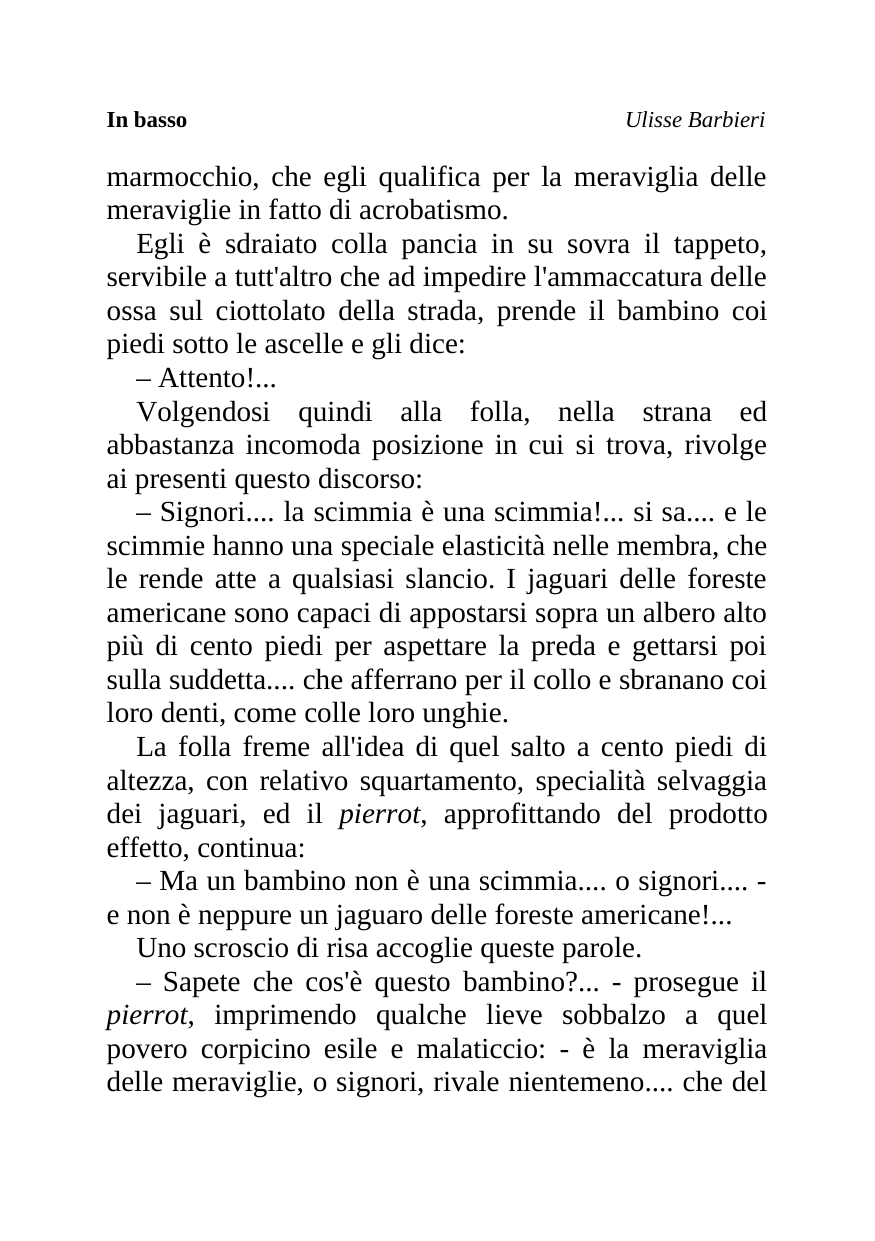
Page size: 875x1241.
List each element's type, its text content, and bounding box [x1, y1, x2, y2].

text – Signori.... la scimmia è una scimmia!... si sa.... e le scimmie hanno una speciale elasticità nelle membra, che le rende atte a qualsiasi slancio. I jaguari delle foreste americane sono capaci di appostarsi sopra un albero alto più di cento piedi per aspettare la preda e gettarsi poi sulla suddetta.... che afferrano per il collo e sbranano coi loro denti, come colle loro unghie. [106, 494, 768, 729]
text – Sapete che cos'è questo bambino?... - prosegue il pierrot, imprimendo qualche lieve sobbalzo a quel povero corpicino esile e malaticcio: - è la meraviglia delle meraviglie, o signori, rivale nientemeno.... che del [106, 964, 768, 1098]
text La folla freme all'idea di quel salto a cento piedi di altezza, con relativo squartamento, specialità selvaggia dei jaguari, ed il pierrot, approfittando del prodotto effetto, continua: [106, 729, 768, 863]
text Volgendosi quindi alla folla, nella strana ed abbastanza incomoda posizione in cui si trova, rivolge ai presenti questo discorso: [106, 394, 768, 494]
text Uno scroscio di risa accoglie queste parole. [106, 930, 768, 964]
text Egli è sdraiato colla pancia in su sovra il tappeto, servibile a tutt'altro che ad impedire l'ammaccatura delle ossa sul ciottolato della strada, prende il bambino coi piedi sotto le ascelle e gli dice: [106, 226, 768, 360]
text – Attento!... [106, 360, 768, 394]
text – Ma un bambino non è una scimmia.... o signori.... - e non è neppure un jaguaro delle foreste americane!... [106, 863, 768, 930]
text marmocchio, che egli qualifica per la meraviglia delle meraviglie in fatto di acrobatismo. [106, 159, 768, 226]
